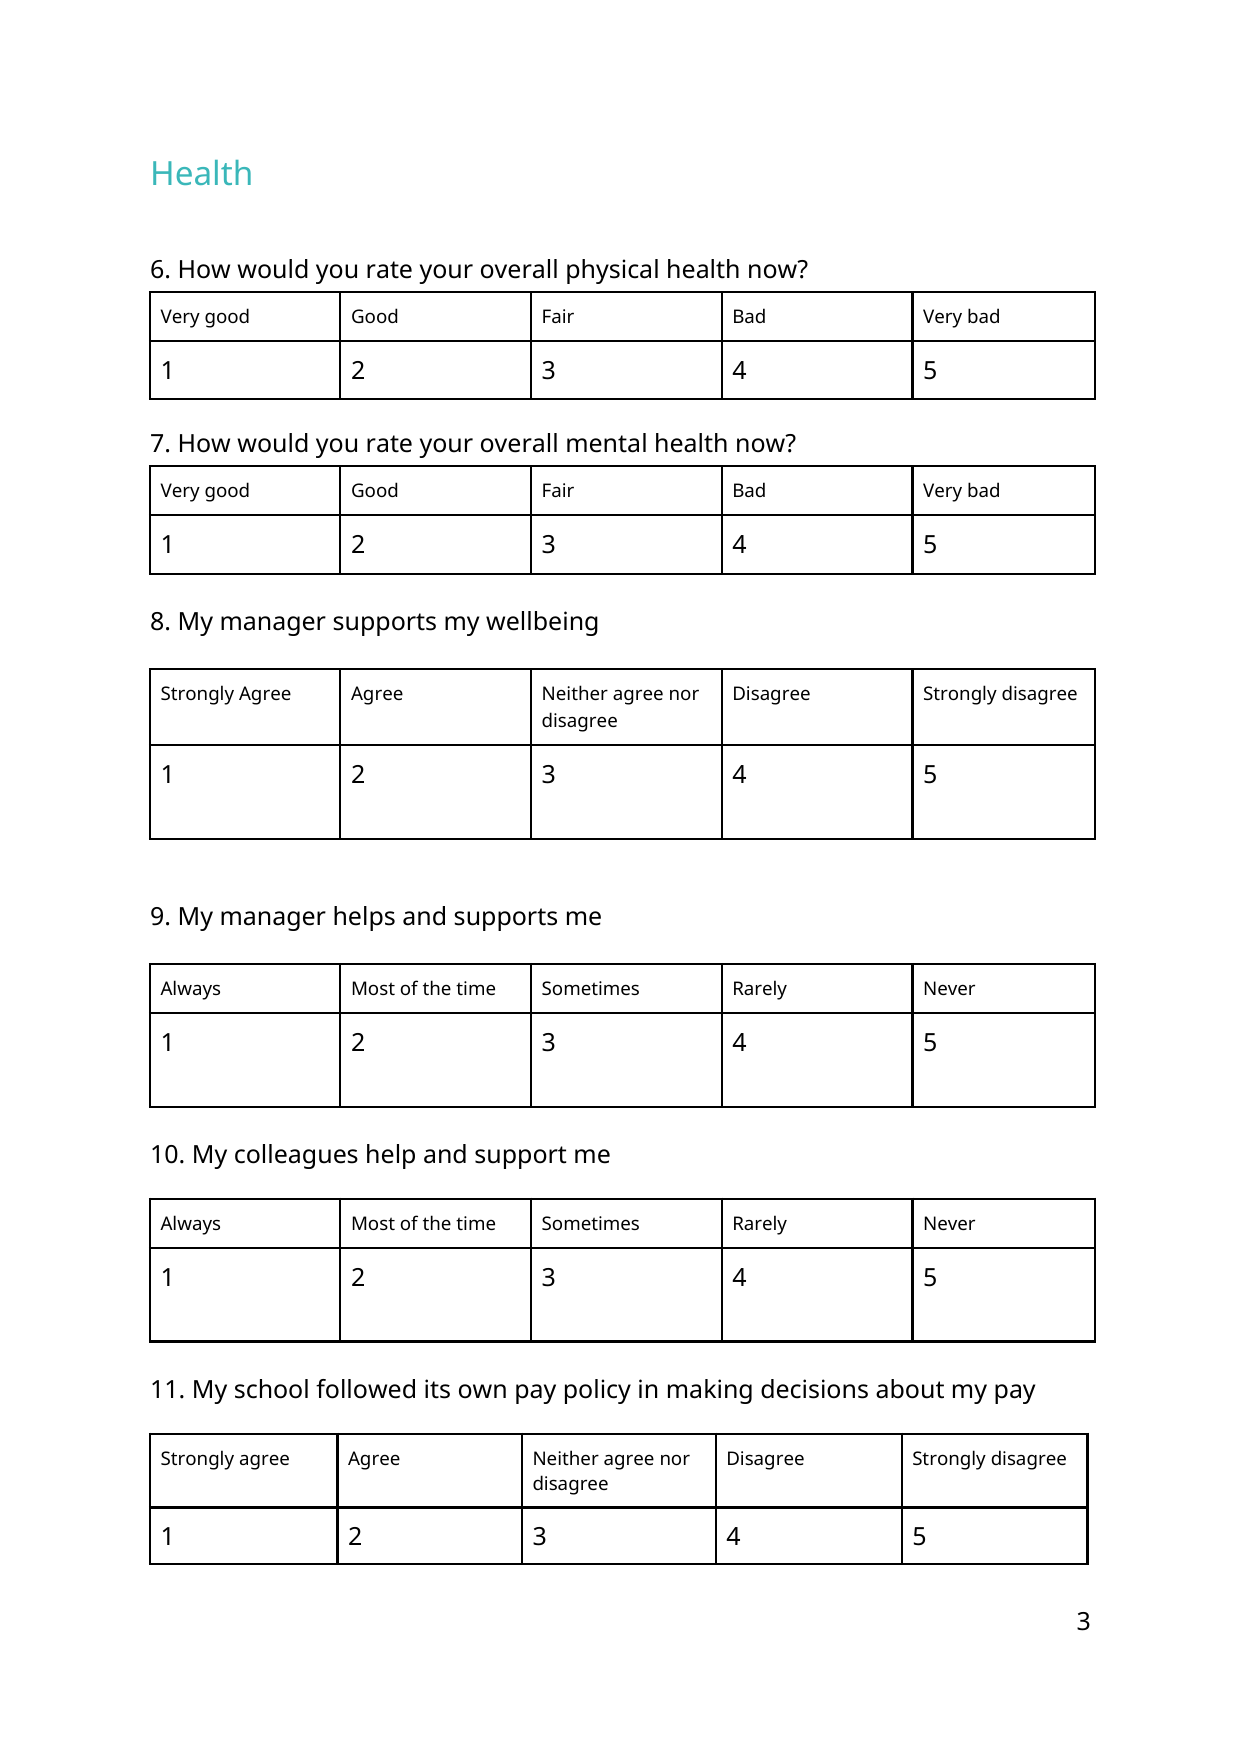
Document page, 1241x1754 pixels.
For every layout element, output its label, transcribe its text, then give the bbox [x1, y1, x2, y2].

table_header Bad [723, 467, 911, 514]
table_cell 3 [532, 746, 721, 837]
table_cell 5 [914, 342, 1094, 398]
table_header Rarely [723, 1200, 911, 1247]
table_cell 2 [339, 1509, 521, 1563]
table_header Agree [339, 1435, 521, 1506]
table_header Agree [341, 670, 530, 744]
table_cell 1 [151, 1014, 339, 1106]
table_header Bad [723, 293, 911, 340]
table_header Never [914, 965, 1094, 1012]
table_cell 1 [151, 746, 339, 837]
table_cell 5 [914, 1014, 1094, 1106]
table_cell 5 [914, 1249, 1094, 1340]
table_header Disagree [723, 670, 911, 744]
table_header Fair [532, 293, 721, 340]
table_header Very good [151, 293, 339, 340]
table_header Always [151, 1200, 339, 1247]
table_cell 3 [532, 342, 721, 398]
subtitle 10. My colleagues help and support me [150, 1137, 1091, 1171]
table_cell 4 [723, 1249, 911, 1340]
table_header Rarely [723, 965, 911, 1012]
table_cell 1 [151, 342, 339, 398]
table_cell 3 [523, 1509, 715, 1563]
table_header Disagree [717, 1435, 901, 1506]
table_cell 4 [723, 746, 911, 837]
table_cell 2 [341, 1014, 530, 1106]
table_header Good [341, 293, 530, 340]
table_header Sometimes [532, 965, 721, 1012]
table_cell 2 [341, 516, 530, 572]
table_header Very bad [914, 467, 1094, 514]
table_header Never [914, 1200, 1094, 1247]
table_cell 4 [717, 1509, 901, 1563]
title Health [150, 150, 1091, 195]
table_cell 2 [341, 342, 530, 398]
table_header Good [341, 467, 530, 514]
table_header Most of the time [341, 965, 530, 1012]
table_header Strongly disagree [914, 670, 1094, 744]
table_cell 4 [723, 1014, 911, 1106]
table_header Always [151, 965, 339, 1012]
table_cell 4 [723, 342, 911, 398]
table_cell 3 [532, 516, 721, 572]
table_cell 5 [914, 516, 1094, 572]
table_header Neither agree nor disagree [532, 670, 721, 744]
table_header Strongly disagree [903, 1435, 1086, 1506]
table_cell 2 [341, 746, 530, 837]
table_cell 3 [532, 1249, 721, 1340]
subtitle 6. How would you rate your overall physical health now? [150, 251, 1091, 285]
table_header Strongly Agree [151, 670, 339, 744]
table_cell 1 [151, 516, 339, 572]
table_header Very good [151, 467, 339, 514]
table_cell 5 [914, 746, 1094, 837]
table_cell 3 [532, 1014, 721, 1106]
table_header Neither agree nor disagree [523, 1435, 715, 1506]
table_header Fair [532, 467, 721, 514]
table_cell 5 [903, 1509, 1086, 1563]
table_header Very bad [914, 293, 1094, 340]
table_header Strongly agree [151, 1435, 336, 1506]
table_cell 4 [723, 516, 911, 572]
subtitle 8. My manager supports my wellbeing [150, 604, 1091, 638]
subtitle 7. How would you rate your overall mental health now? [150, 425, 1091, 459]
subtitle 11. My school followed its own pay policy in making decisions about my pay [150, 1372, 1091, 1406]
table_header Most of the time [341, 1200, 530, 1247]
table_cell 2 [341, 1249, 530, 1340]
table_cell 1 [151, 1509, 336, 1563]
subtitle 9. My manager helps and supports me [150, 898, 1091, 932]
table_header Sometimes [532, 1200, 721, 1247]
table_cell 1 [151, 1249, 339, 1340]
